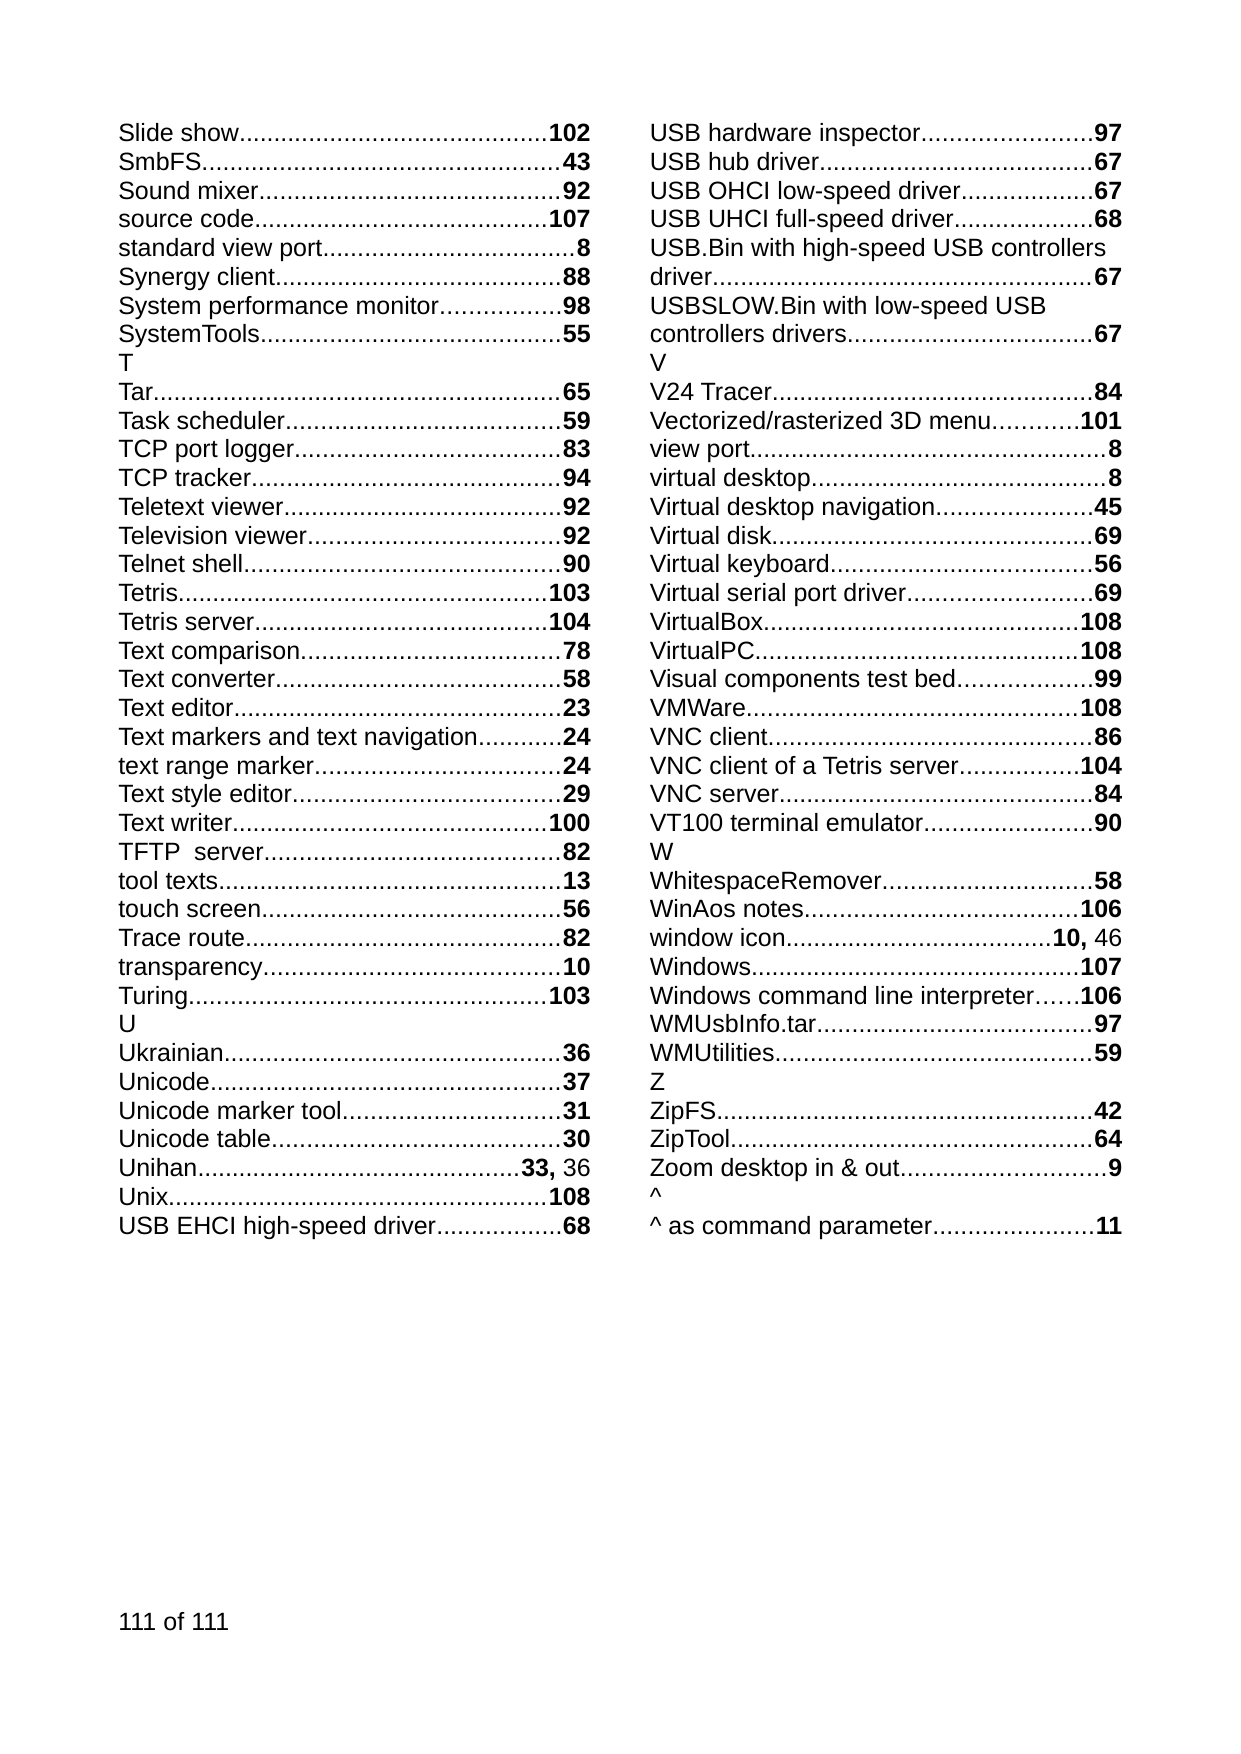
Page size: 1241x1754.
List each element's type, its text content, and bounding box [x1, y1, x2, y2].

text WinAos notes 106 [649, 894, 1122, 923]
text Virtual disk 69 [649, 521, 1122, 549]
text Slide show 102 [118, 118, 591, 147]
text Tetris 103 [118, 578, 591, 607]
text SmbFS 43 [118, 147, 591, 176]
text VNC client of a Tetris server 104 [649, 751, 1122, 779]
text source code 107 [118, 204, 591, 233]
text Ukrainian 36 [118, 1038, 591, 1067]
text Unix 108 [118, 1182, 591, 1211]
text view port 8 [649, 434, 1122, 463]
text VirtualBox 108 [649, 607, 1122, 636]
text Z [649, 1067, 1122, 1096]
text Television viewer 92 [118, 521, 591, 549]
text WhitespaceRemover 58 [649, 866, 1122, 894]
text ZipTool 64 [649, 1124, 1122, 1153]
text ^ as command parameter 11 [649, 1211, 1122, 1239]
text Unicode marker tool 31 [118, 1096, 591, 1124]
text USB OHCI low-speed driver 67 [649, 176, 1122, 204]
text VirtualPC 108 [649, 636, 1122, 664]
text Turing 103 [118, 981, 591, 1009]
text ^ [649, 1182, 1122, 1211]
text standard view port 8 [118, 233, 591, 262]
text Trace route 82 [118, 923, 591, 952]
text Tar 65 [118, 377, 591, 406]
text text range marker 24 [118, 751, 591, 779]
text VNC server 84 [649, 779, 1122, 808]
text touch screen 56 [118, 894, 591, 923]
text U [118, 1009, 591, 1038]
text Unihan 33, 36 [118, 1153, 591, 1182]
text window icon 10, 46 [649, 923, 1122, 952]
text Zoom desktop in & out 9 [649, 1153, 1122, 1182]
text VMWare 108 [649, 693, 1122, 722]
text Text writer 100 [118, 808, 591, 837]
text virtual desktop 8 [649, 463, 1122, 492]
text Virtual serial port driver 69 [649, 578, 1122, 607]
text Virtual keyboard 56 [649, 549, 1122, 578]
text Text style editor 29 [118, 779, 591, 808]
text ZipFS 42 [649, 1096, 1122, 1124]
text V24 Tracer 84 [649, 377, 1122, 406]
text TCP tracker 94 [118, 463, 591, 492]
text Synergy client 88 [118, 262, 591, 291]
text VT100 terminal emulator 90 [649, 808, 1122, 837]
text Text converter 58 [118, 664, 591, 693]
text VNC client 86 [649, 722, 1122, 751]
text Text markers and text navigation 24 [118, 722, 591, 751]
text USBSLOW.Bin with low-speed USB controllers drivers 67 [649, 291, 1122, 348]
text transparency 10 [118, 952, 591, 981]
text WMUsbInfo.tar 97 [649, 1009, 1122, 1038]
text Unicode 37 [118, 1067, 591, 1096]
text Windows command line interpreter 106 [649, 981, 1122, 1009]
text TFTP server 82 [118, 837, 591, 866]
text Sound mixer 92 [118, 176, 591, 204]
text System performance monitor 98 [118, 291, 591, 319]
text Task scheduler 59 [118, 406, 591, 434]
text Text editor 23 [118, 693, 591, 722]
text Teletext viewer 92 [118, 492, 591, 521]
text USB UHCI full-speed driver 68 [649, 204, 1122, 233]
text WMUtilities 59 [649, 1038, 1122, 1067]
text USB hardware inspector 97 [649, 118, 1122, 147]
text Telnet shell 90 [118, 549, 591, 578]
text W [649, 837, 1122, 866]
text TCP port logger 83 [118, 434, 591, 463]
text V [649, 348, 1122, 377]
text Text comparison 78 [118, 636, 591, 664]
text Visual components test bed 99 [649, 664, 1122, 693]
text USB hub driver 67 [649, 147, 1122, 176]
text Vectorized/rasterized 3D menu 101 [649, 406, 1122, 434]
text USB.Bin with high-speed USB controllers driver 67 [649, 233, 1122, 291]
text USB EHCI high-speed driver 68 [118, 1211, 591, 1239]
text Virtual desktop navigation 45 [649, 492, 1122, 521]
text tool texts 13 [118, 866, 591, 894]
text Windows 107 [649, 952, 1122, 981]
text Tetris server 104 [118, 607, 591, 636]
text Unicode table 30 [118, 1124, 591, 1153]
text SystemTools 55 [118, 319, 591, 348]
text T [118, 348, 591, 377]
